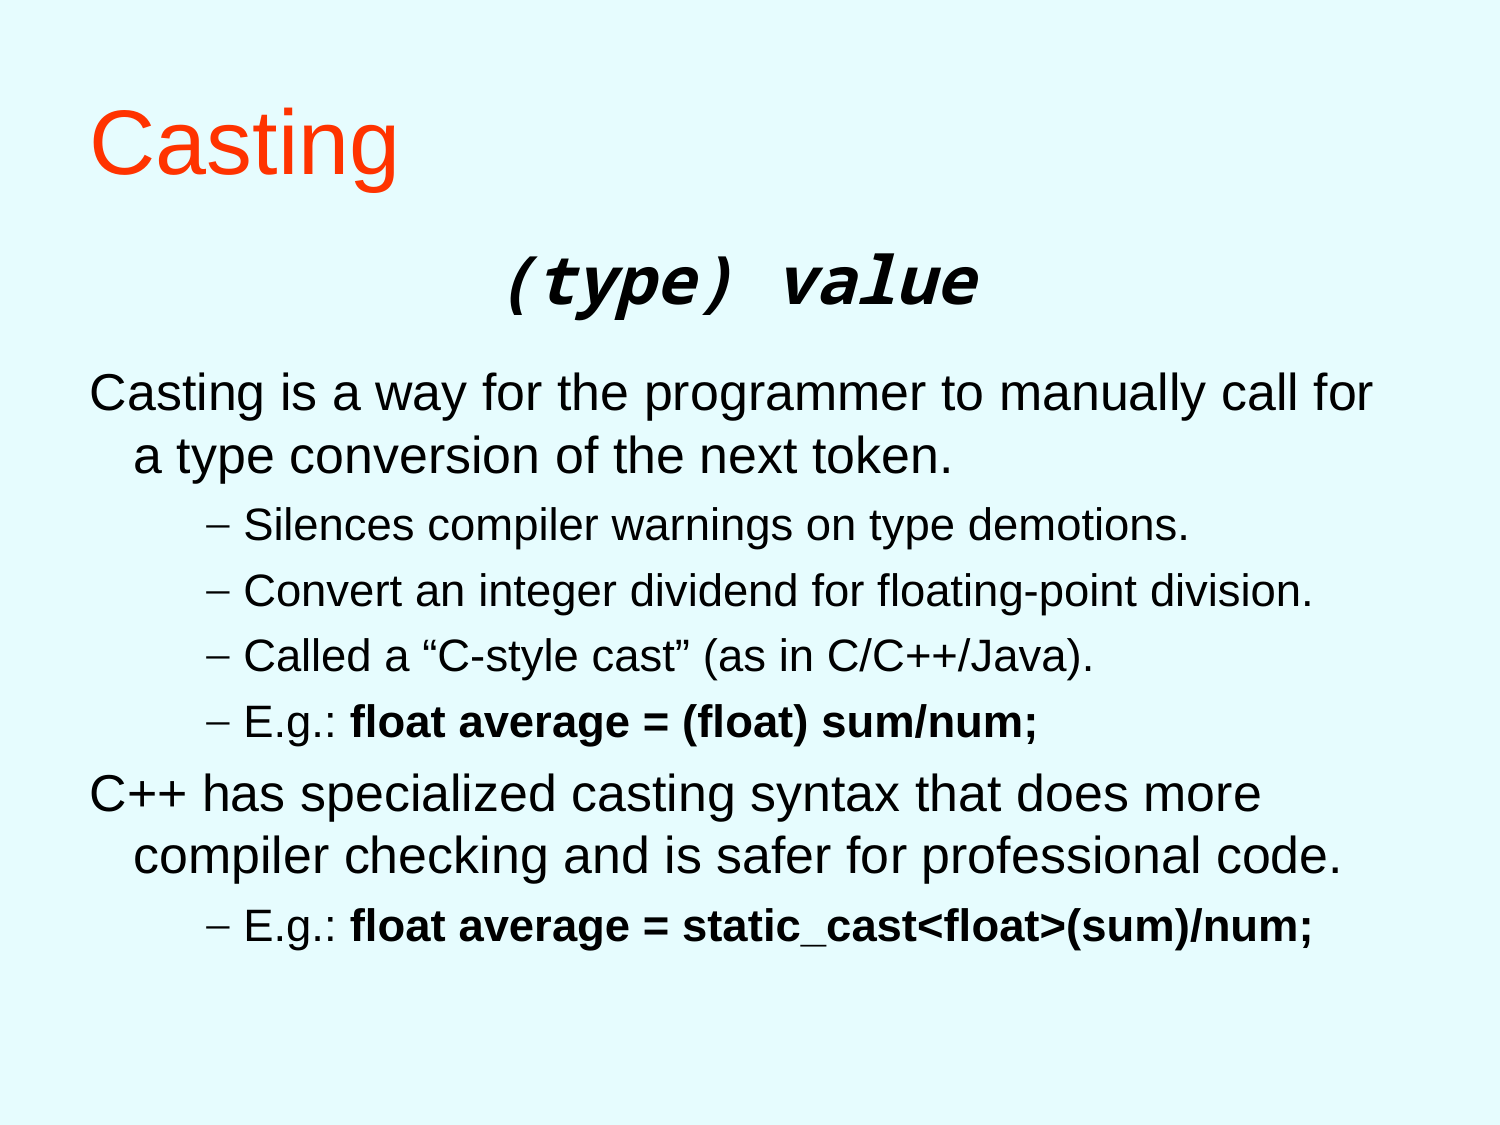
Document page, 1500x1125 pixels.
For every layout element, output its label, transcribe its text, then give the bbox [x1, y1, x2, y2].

title Casting [75, 45, 1423, 231]
text_box (type) value [480, 230, 1020, 342]
list Casting is a way for the programmer to manually call for a type conversion of the next token. Silences compiler warnings on type demotions. Convert an integer dividend for floating-point division. Called a “C-style cast” (as in C/C++/Java). E.g.: float average = (float) sum/num; C++ has specialized casting syntax that does more compiler checking and is safer for professional code. E.g.: float average = static_cast<float>(sum)/num; [75, 351, 1423, 969]
